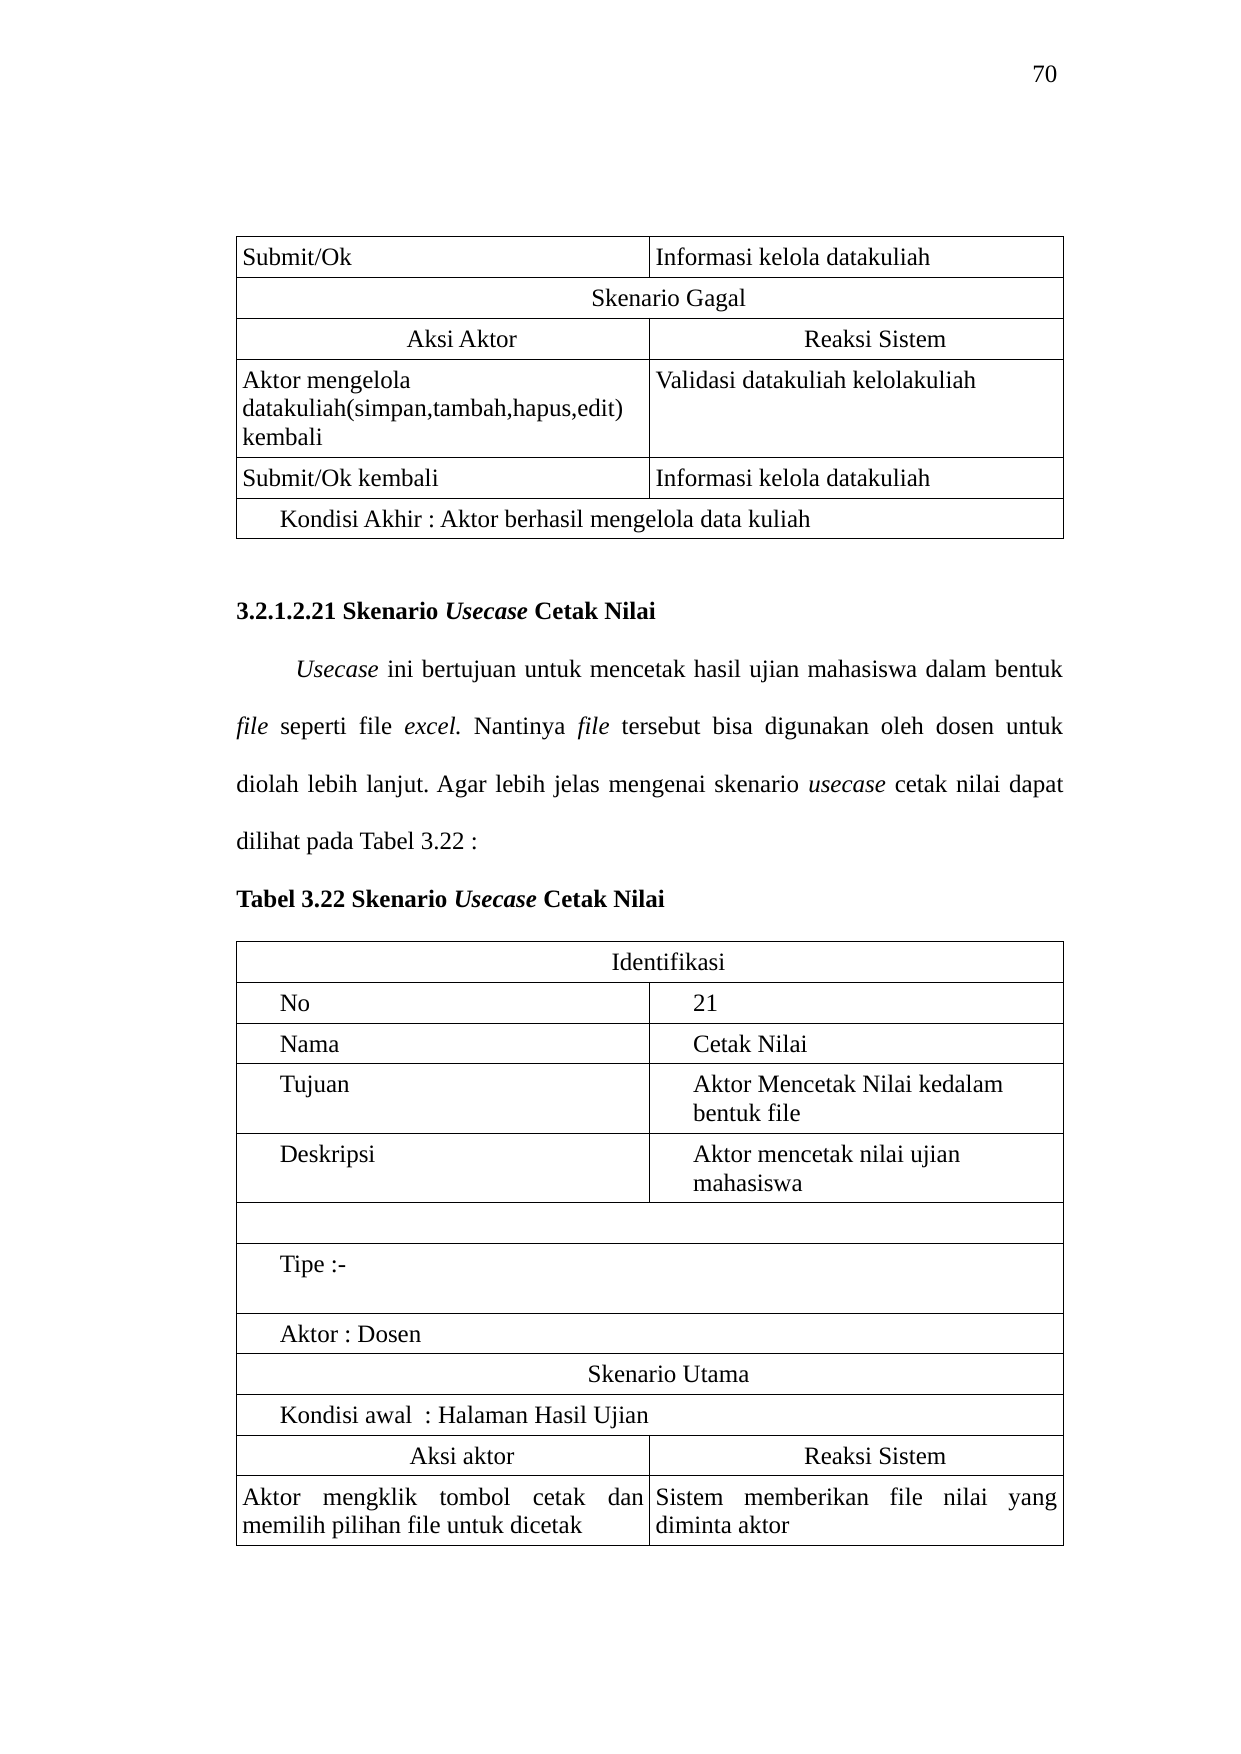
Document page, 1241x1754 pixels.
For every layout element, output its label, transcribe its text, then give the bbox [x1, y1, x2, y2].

table_cell Skenario Utama [237, 1354, 1063, 1394]
table_cell Aktor mengelola datakuliah(simpan,tambah,hapus,edit) kembali [237, 360, 649, 457]
table_cell Informasi kelola datakuliah [650, 237, 1063, 277]
table_cell Submit/Ok kembali [237, 458, 649, 497]
table_cell Kondisi awal : Halaman Hasil Ujian [237, 1395, 1063, 1435]
table_cell Reaksi Sistem [650, 319, 1063, 358]
subtitle 3.2.1.2.21 Skenario Usecase Cetak Nilai [236, 596, 1063, 625]
text Tabel 3.22 Skenario Usecase Cetak Nilai [236, 884, 1063, 912]
table_cell [237, 1203, 1063, 1243]
table_cell Aktor Mencetak Nilai kedalam bentuk file [650, 1064, 1063, 1133]
table_cell Submit/Ok [237, 237, 649, 277]
table_cell Reaksi Sistem [650, 1436, 1063, 1475]
table_cell Sistem memberikan file nilai yang diminta aktor [650, 1476, 1063, 1545]
table_cell Tujuan [237, 1064, 649, 1133]
table_cell Skenario Gagal [237, 278, 1063, 318]
table_cell Tipe :- [237, 1244, 1063, 1312]
table_cell Cetak Nilai [650, 1024, 1063, 1063]
table_cell Validasi datakuliah kelolakuliah [650, 360, 1063, 457]
table_cell Aktor : Dosen [237, 1314, 1063, 1353]
table_cell Aktor mengklik tombol cetak dan memilih pilihan file untuk dicetak [237, 1476, 649, 1545]
table_header Identifikasi [237, 942, 1063, 982]
table_cell Nama [237, 1024, 649, 1063]
table_cell Informasi kelola datakuliah [650, 458, 1063, 497]
text Usecase ini bertujuan untuk mencetak hasil ujian mahasiswa dalam bentuk file seperti file excel. Nantinya file tersebut bisa digunakan oleh dosen untuk diolah lebih lanjut. Agar lebih jelas mengenai skenario usecase cetak nilai dapat dilihat pada Tabel 3.22 : [236, 654, 1063, 855]
table_cell Aksi aktor [237, 1436, 649, 1475]
table_cell Aksi Aktor [237, 319, 649, 358]
table_cell No [237, 983, 649, 1023]
table_cell Deskripsi [237, 1134, 649, 1202]
table_cell Kondisi Akhir : Aktor berhasil mengelola data kuliah [237, 499, 1063, 538]
table_cell Aktor mencetak nilai ujian mahasiswa [650, 1134, 1063, 1202]
table_cell 21 [650, 983, 1063, 1023]
